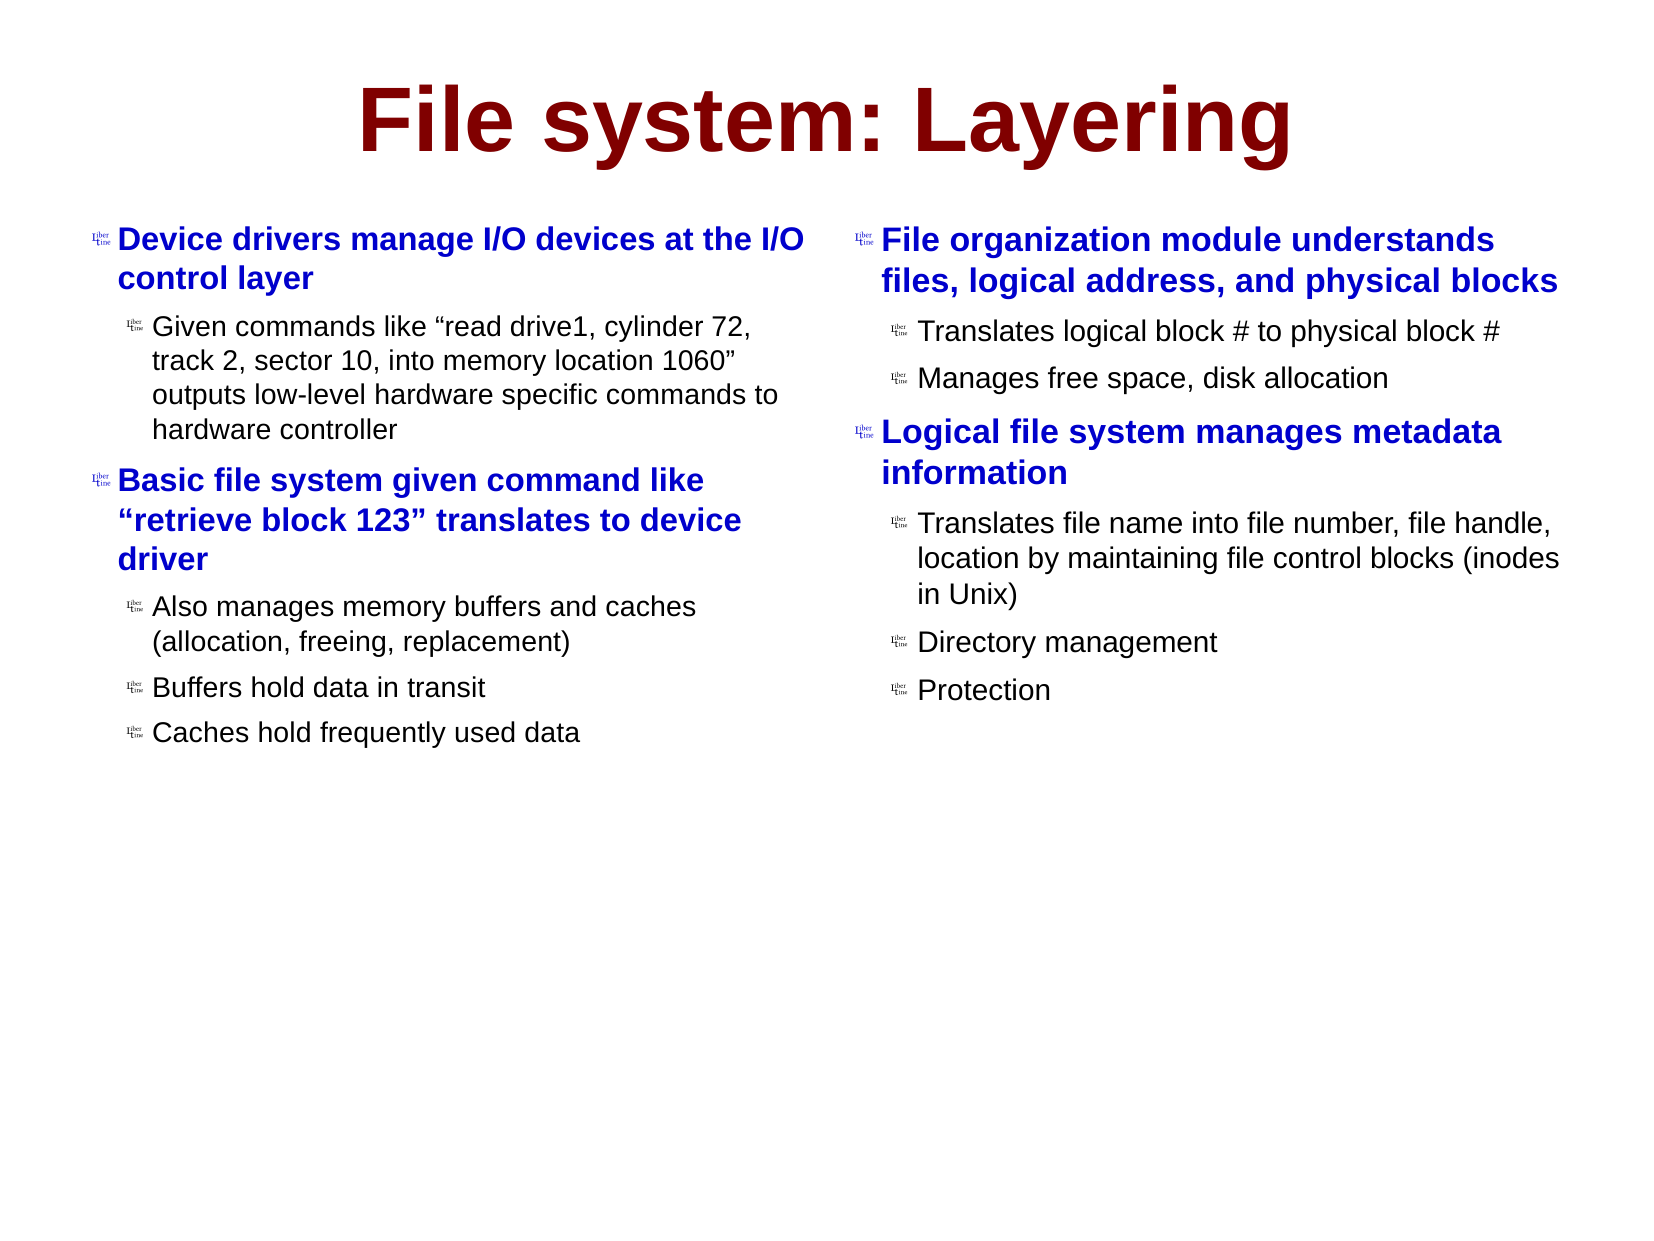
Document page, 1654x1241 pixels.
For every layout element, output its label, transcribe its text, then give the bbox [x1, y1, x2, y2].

list File organization module understands files, logical address, and physical blocks Translates logical block # to physical block # Manages free space, disk allocation Logical file system manages metadata information Translates file name into file number, file handle, location by maintaining file control blocks (inodes in Unix) Directory management Protection [845, 217, 1572, 757]
title File system: Layering [82, 37, 1571, 193]
list Device drivers manage I/O devices at the I/O control layer Given commands like “read drive1, cylinder 72, track 2, sector 10, into memory location 1060” outputs low-level hardware specific commands to hardware controller Basic file system given command like “retrieve block 123” translates to device driver Also manages memory buffers and caches (allocation, freeing, replacement) Buffers hold data in transit Caches hold frequently used data [82, 217, 809, 757]
